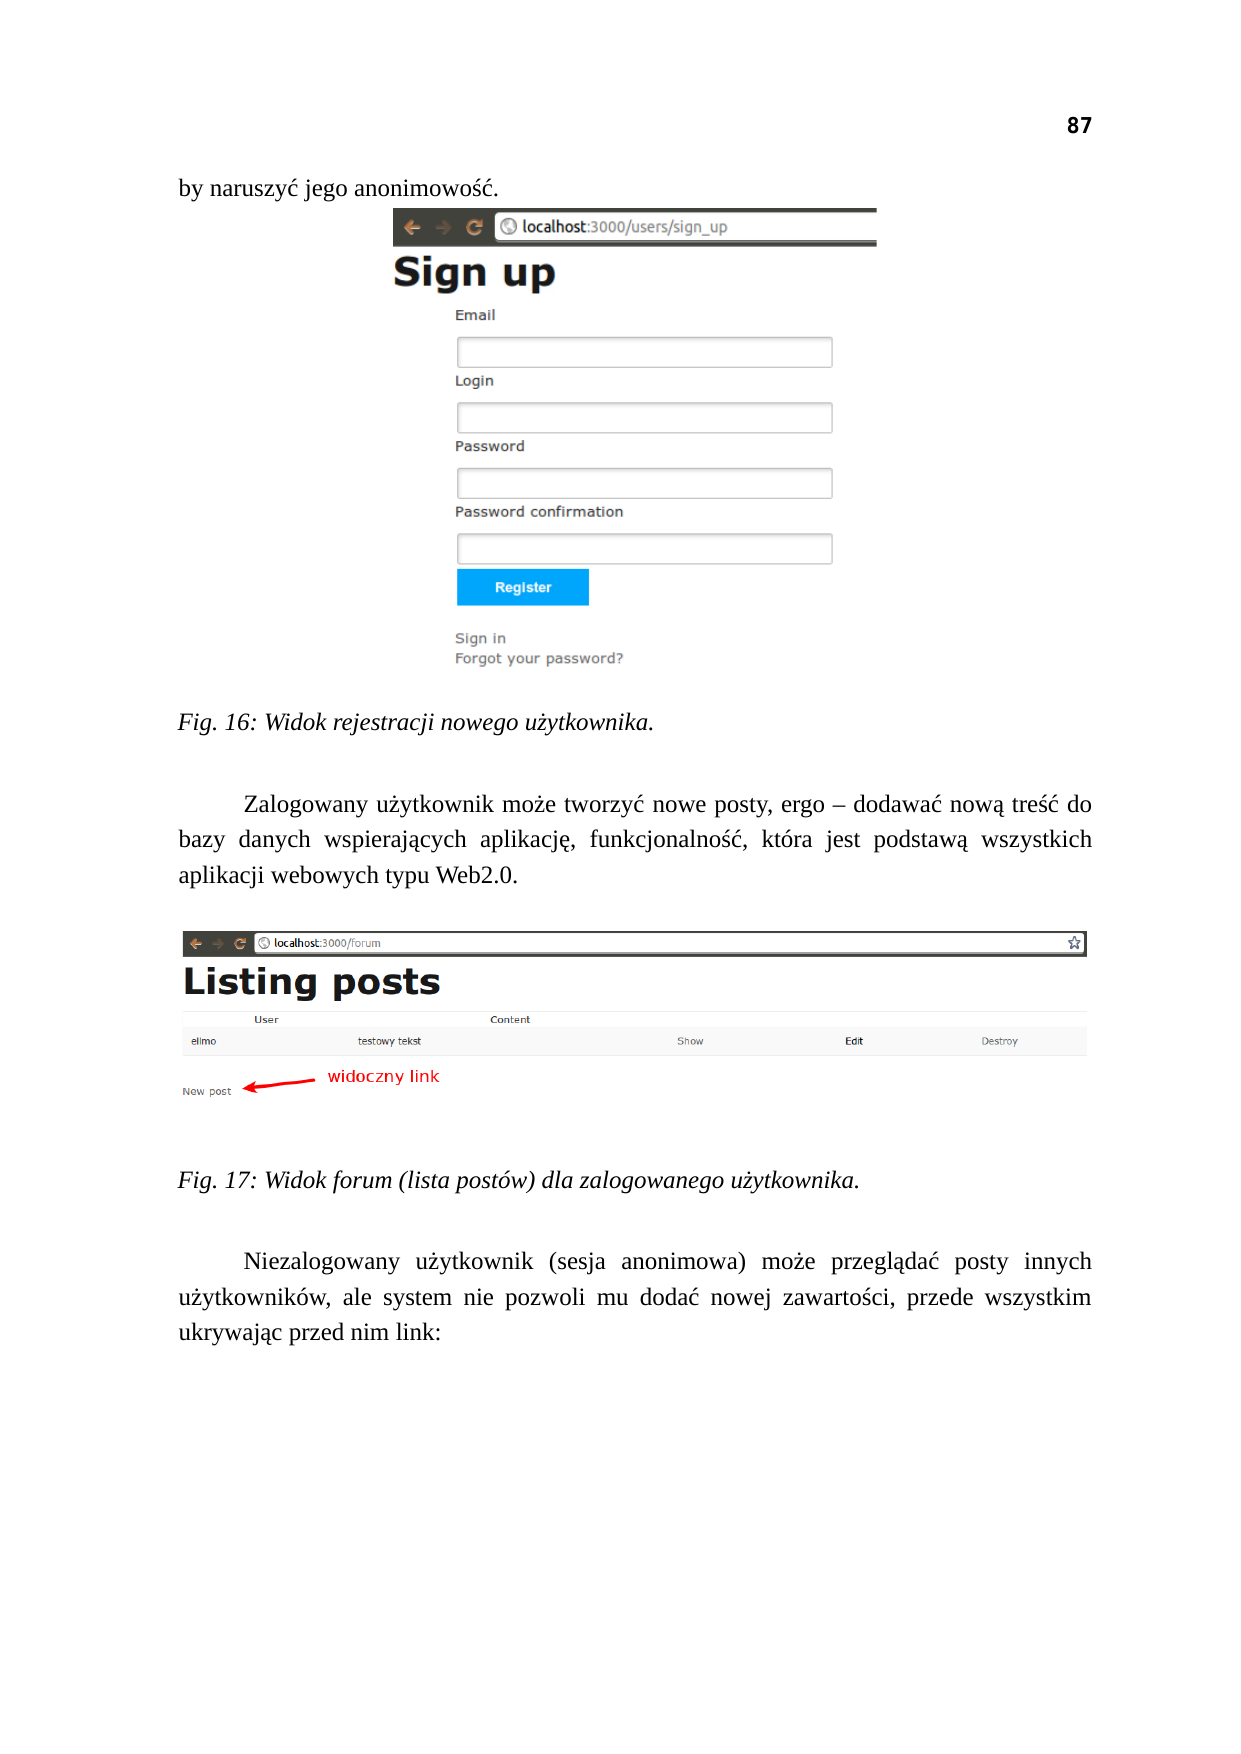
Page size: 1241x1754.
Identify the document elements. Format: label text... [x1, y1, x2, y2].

picture [393, 208, 877, 690]
text by naruszyć jego anonimowość. [178, 168, 1093, 203]
text Fig. 16: Widok rejestracji nowego użytkownika. [177, 707, 1093, 736]
text Fig. 17: Widok forum (lista postów) dla zalogowanego użytkownika. [177, 1165, 1093, 1193]
picture [182, 931, 1087, 1118]
text Zalogowany użytkownik może tworzyć nowe posty, ergo – dodawać nową treść do bazy danych wspierających aplikację, funkcjonalność, która jest podstawą wszystkich aplikacji webowych typu Web2.0. [178, 784, 1093, 890]
table_header [177, 203, 1093, 695]
text Niezalogowany użytkownik (sesja anonimowa) może przeglądać posty innych użytkowników, ale system nie pozwoli mu dodać nowej zawartości, przede wszystkim ukrywając przed nim link: [178, 1241, 1093, 1348]
table_header [177, 926, 1093, 1152]
